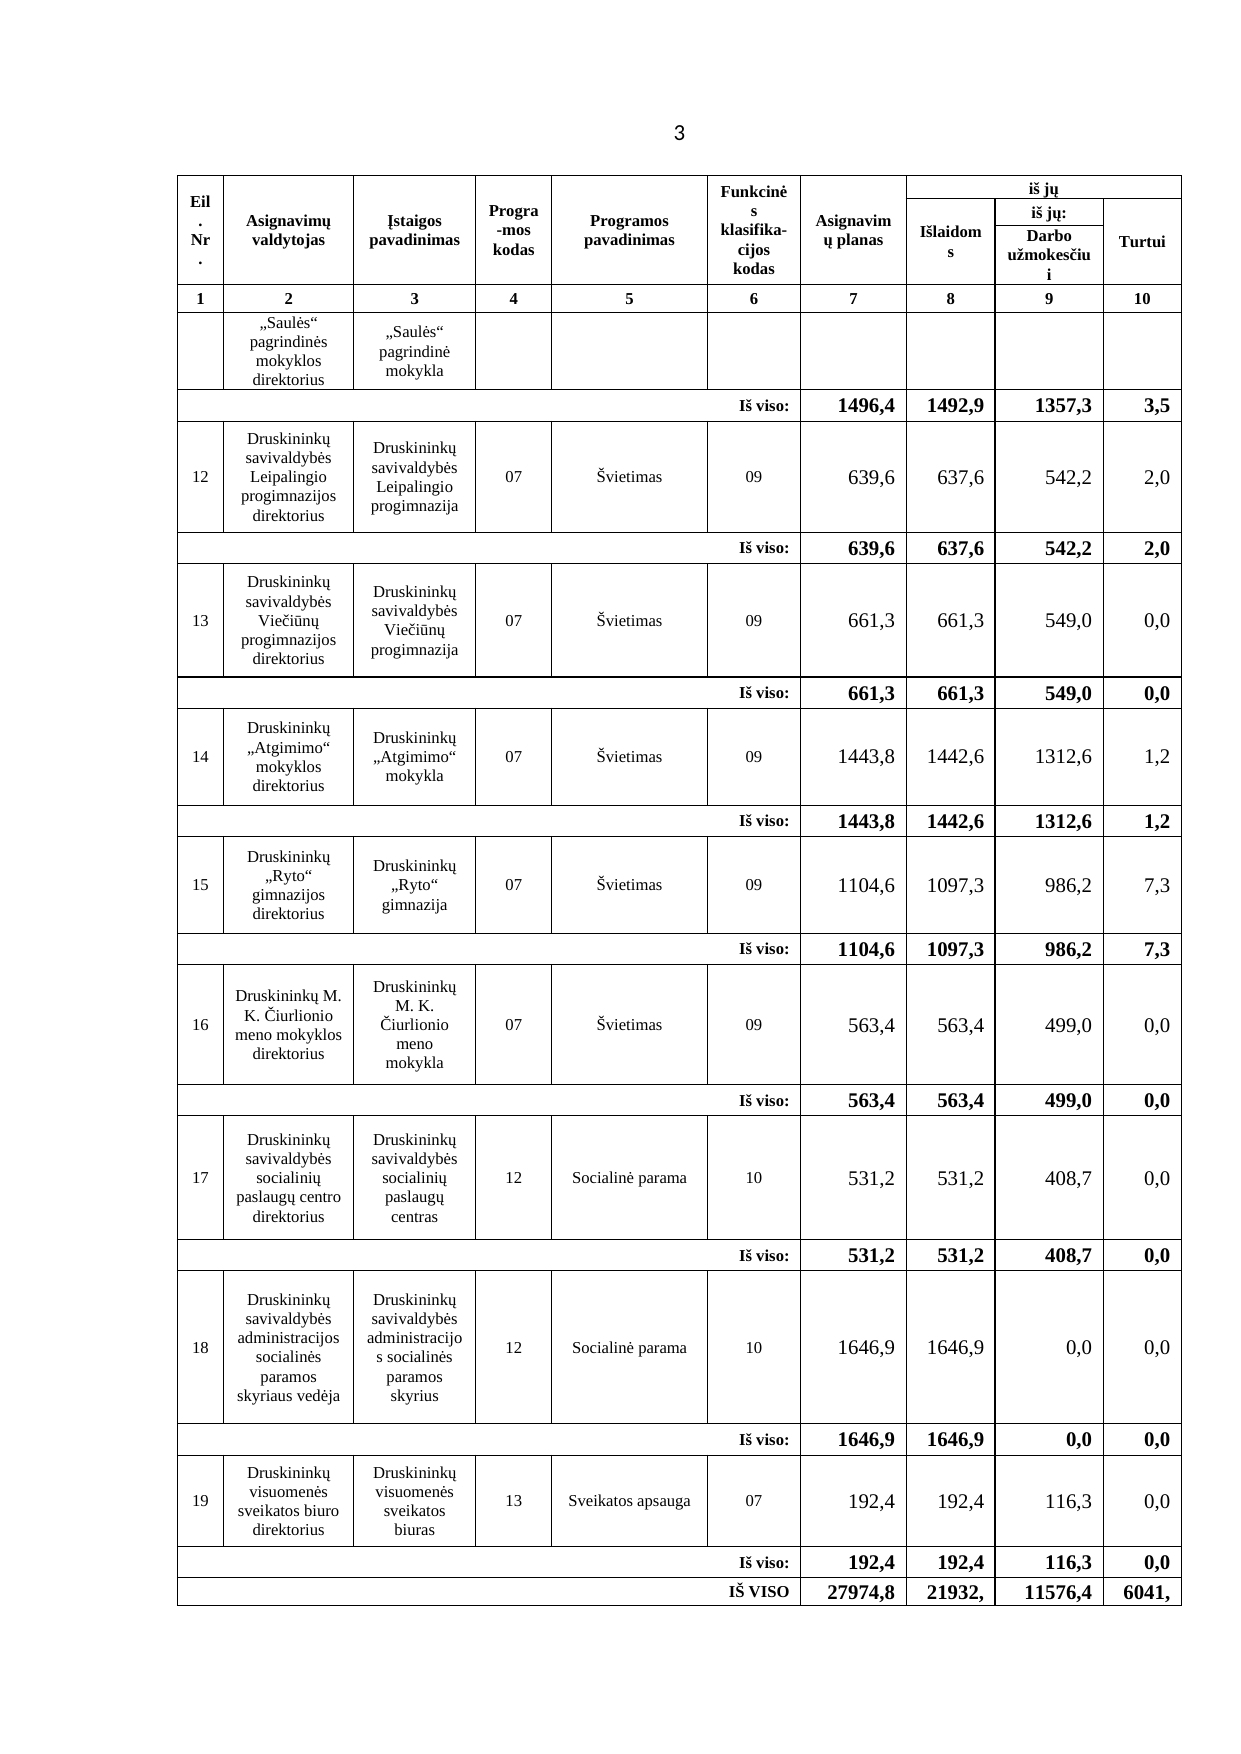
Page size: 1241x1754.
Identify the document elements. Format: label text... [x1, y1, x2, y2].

table_cell [476, 313, 551, 389]
table_cell 13 [178, 564, 223, 676]
table_cell 10 [708, 1271, 800, 1423]
table_cell 1443,8 [801, 806, 906, 836]
table_cell 0,0 [1104, 1424, 1181, 1454]
table_cell 0,0 [996, 1271, 1103, 1423]
table_header Įstaigos pavadinimas [354, 176, 475, 283]
table_cell 17 [178, 1116, 223, 1239]
table_cell 7 [801, 285, 906, 312]
table_cell Druskininkų savivaldybės Leipalingio progimnazija [354, 422, 475, 532]
table_cell 531,2 [801, 1240, 906, 1270]
table_cell 563,4 [907, 965, 994, 1084]
table_cell 1104,6 [801, 934, 906, 964]
table_header Funkcinės klasifika-cijos kodas [708, 176, 800, 283]
table_cell 6 [708, 285, 800, 312]
table_cell Švietimas [552, 837, 707, 933]
table_cell 09 [708, 422, 800, 532]
table_cell 661,3 [907, 564, 994, 676]
table_cell 116,3 [996, 1547, 1103, 1577]
table_cell Druskininkų visuomenės sveikatos biuro direktorius [224, 1456, 353, 1546]
table_cell Iš viso: [178, 1240, 800, 1270]
table_cell „Saulės“ pagrindinė mokykla [354, 313, 475, 389]
table_cell 12 [476, 1271, 551, 1423]
table_cell 1646,9 [907, 1271, 994, 1423]
table_cell 1,2 [1104, 709, 1181, 804]
table_cell Iš viso: [178, 1547, 800, 1577]
table_cell 531,2 [907, 1116, 994, 1239]
table_cell 637,6 [907, 422, 994, 532]
table_cell Druskininkų savivaldybės administracijos socialinės paramos skyrius [354, 1271, 475, 1423]
table_cell Druskininkų visuomenės sveikatos biuras [354, 1456, 475, 1546]
table_cell 16 [178, 965, 223, 1084]
table_cell 21932, [907, 1578, 994, 1605]
table_cell 531,2 [801, 1116, 906, 1239]
table_cell 8 [907, 285, 994, 312]
table_cell Socialinė parama [552, 1116, 707, 1239]
table_cell 6041, [1104, 1578, 1181, 1605]
table_cell Iš viso: [178, 806, 800, 836]
table_cell Druskininkų savivaldybės administracijos socialinės paramos skyriaus vedėja [224, 1271, 353, 1423]
table_cell 1312,6 [996, 709, 1103, 804]
table_header Eil. Nr. [178, 176, 223, 283]
table_cell 09 [708, 965, 800, 1084]
table_cell 986,2 [996, 837, 1103, 933]
table_cell 637,6 [907, 533, 994, 563]
table_cell 12 [178, 422, 223, 532]
table_cell Švietimas [552, 564, 707, 676]
table_header Asignavimų planas [801, 176, 906, 283]
table_cell 09 [708, 837, 800, 933]
table_cell 1 [178, 285, 223, 312]
table_cell 408,7 [996, 1240, 1103, 1270]
table_cell 0,0 [1104, 1085, 1181, 1115]
table_cell 10 [708, 1116, 800, 1239]
table_cell [1104, 313, 1181, 389]
table_cell 12 [476, 1116, 551, 1239]
table_cell 542,2 [996, 422, 1103, 532]
table_cell 07 [476, 837, 551, 933]
table_cell IŠ VISO [178, 1578, 800, 1605]
table_cell Druskininkų „Atgimimo“ mokykla [354, 709, 475, 804]
table_cell 563,4 [907, 1085, 994, 1115]
table_cell 192,4 [907, 1456, 994, 1546]
table_cell 2,0 [1104, 422, 1181, 532]
table_cell 1492,9 [907, 390, 994, 421]
table_cell 4 [476, 285, 551, 312]
table_cell 1104,6 [801, 837, 906, 933]
table_cell 07 [476, 965, 551, 1084]
table_cell 7,3 [1104, 934, 1181, 964]
table_cell „Saulės“ pagrindinės mokyklos direktorius [224, 313, 353, 389]
table_cell 14 [178, 709, 223, 804]
table_cell Druskininkų M. K. Čiurlionio meno mokykla [354, 965, 475, 1084]
table_cell 07 [476, 564, 551, 676]
table_cell iš jų: [996, 199, 1103, 225]
table_cell 0,0 [1104, 1547, 1181, 1577]
table_cell Švietimas [552, 709, 707, 804]
table_header Asignavimų valdytojas [224, 176, 353, 283]
table_cell 192,4 [801, 1456, 906, 1546]
table_cell 499,0 [996, 965, 1103, 1084]
table_cell 192,4 [801, 1547, 906, 1577]
table_cell Druskininkų savivaldybės Leipalingio progimnazijos direktorius [224, 422, 353, 532]
table_cell [708, 313, 800, 389]
table_cell 549,0 [996, 564, 1103, 676]
table_cell 1443,8 [801, 709, 906, 804]
table_cell Sveikatos apsauga [552, 1456, 707, 1546]
table_cell 1097,3 [907, 934, 994, 964]
table_cell 2,0 [1104, 533, 1181, 563]
table_cell 639,6 [801, 533, 906, 563]
table_cell [996, 313, 1103, 389]
table_cell 07 [476, 422, 551, 532]
table_cell 0,0 [1104, 564, 1181, 676]
table_cell 1442,6 [907, 709, 994, 804]
table_cell 3 [354, 285, 475, 312]
table_cell 5 [552, 285, 707, 312]
table_cell Druskininkų savivaldybės socialinių paslaugų centro direktorius [224, 1116, 353, 1239]
table_cell 986,2 [996, 934, 1103, 964]
table_cell Druskininkų savivaldybės socialinių paslaugų centras [354, 1116, 475, 1239]
table_cell 563,4 [801, 965, 906, 1084]
table_cell 542,2 [996, 533, 1103, 563]
table_cell 0,0 [1104, 1116, 1181, 1239]
table_cell Darbo užmokesčiui [996, 226, 1103, 283]
table_cell Iš viso: [178, 934, 800, 964]
table_cell 0,0 [1104, 965, 1181, 1084]
table_cell Druskininkų „Atgimimo“ mokyklos direktorius [224, 709, 353, 804]
table_cell 499,0 [996, 1085, 1103, 1115]
table_cell 1496,4 [801, 390, 906, 421]
table_cell 639,6 [801, 422, 906, 532]
table_cell 1097,3 [907, 837, 994, 933]
table_cell Iš viso: [178, 390, 800, 421]
table_cell Iš viso: [178, 1424, 800, 1454]
table_cell 1312,6 [996, 806, 1103, 836]
table_cell Turtui [1104, 199, 1181, 283]
table_cell Socialinė parama [552, 1271, 707, 1423]
table_cell 07 [708, 1456, 800, 1546]
table_cell Druskininkų „Ryto“ gimnazija [354, 837, 475, 933]
table_header Progra-mos kodas [476, 176, 551, 283]
table_cell 09 [708, 564, 800, 676]
table_cell 1646,9 [801, 1424, 906, 1454]
table_cell 09 [708, 709, 800, 804]
table_cell [178, 313, 223, 389]
table_cell 0,0 [996, 1424, 1103, 1454]
table_cell 116,3 [996, 1456, 1103, 1546]
table_cell 07 [476, 709, 551, 804]
table_cell 0,0 [1104, 678, 1181, 708]
table_cell Švietimas [552, 965, 707, 1084]
table_header iš jų [907, 176, 1181, 198]
table_cell Druskininkų savivaldybės Viečiūnų progimnazija [354, 564, 475, 676]
table_cell 531,2 [907, 1240, 994, 1270]
table_cell Išlaidoms [907, 199, 994, 283]
table_cell 11576,4 [996, 1578, 1103, 1605]
table_cell 1442,6 [907, 806, 994, 836]
table_cell 0,0 [1104, 1456, 1181, 1546]
table_cell Druskininkų savivaldybės Viečiūnų progimnazijos direktorius [224, 564, 353, 676]
table_cell 0,0 [1104, 1271, 1181, 1423]
table_cell Druskininkų „Ryto“ gimnazijos direktorius [224, 837, 353, 933]
table_cell 15 [178, 837, 223, 933]
table_cell Švietimas [552, 422, 707, 532]
table_cell Iš viso: [178, 1085, 800, 1115]
table_cell 192,4 [907, 1547, 994, 1577]
table_cell [552, 313, 707, 389]
table_cell Iš viso: [178, 678, 800, 708]
table_cell 27974,8 [801, 1578, 906, 1605]
table_cell 19 [178, 1456, 223, 1546]
table_cell 563,4 [801, 1085, 906, 1115]
table_cell 18 [178, 1271, 223, 1423]
table_cell 3,5 [1104, 390, 1181, 421]
table_cell 661,3 [801, 678, 906, 708]
table_cell 408,7 [996, 1116, 1103, 1239]
table_cell [801, 313, 906, 389]
table_cell 549,0 [996, 678, 1103, 708]
table_cell 661,3 [907, 678, 994, 708]
table_cell [907, 313, 994, 389]
table_cell 1646,9 [801, 1271, 906, 1423]
table_cell 661,3 [801, 564, 906, 676]
table_header Programos pavadinimas [552, 176, 707, 283]
table_cell 0,0 [1104, 1240, 1181, 1270]
table_cell 10 [1104, 285, 1181, 312]
table_cell Iš viso: [178, 533, 800, 563]
table_cell 13 [476, 1456, 551, 1546]
table_cell 1357,3 [996, 390, 1103, 421]
table_cell 1646,9 [907, 1424, 994, 1454]
table_cell 1,2 [1104, 806, 1181, 836]
table_cell 9 [996, 285, 1103, 312]
table_cell 7,3 [1104, 837, 1181, 933]
table_cell 2 [224, 285, 353, 312]
table_cell Druskininkų M. K. Čiurlionio meno mokyklos direktorius [224, 965, 353, 1084]
